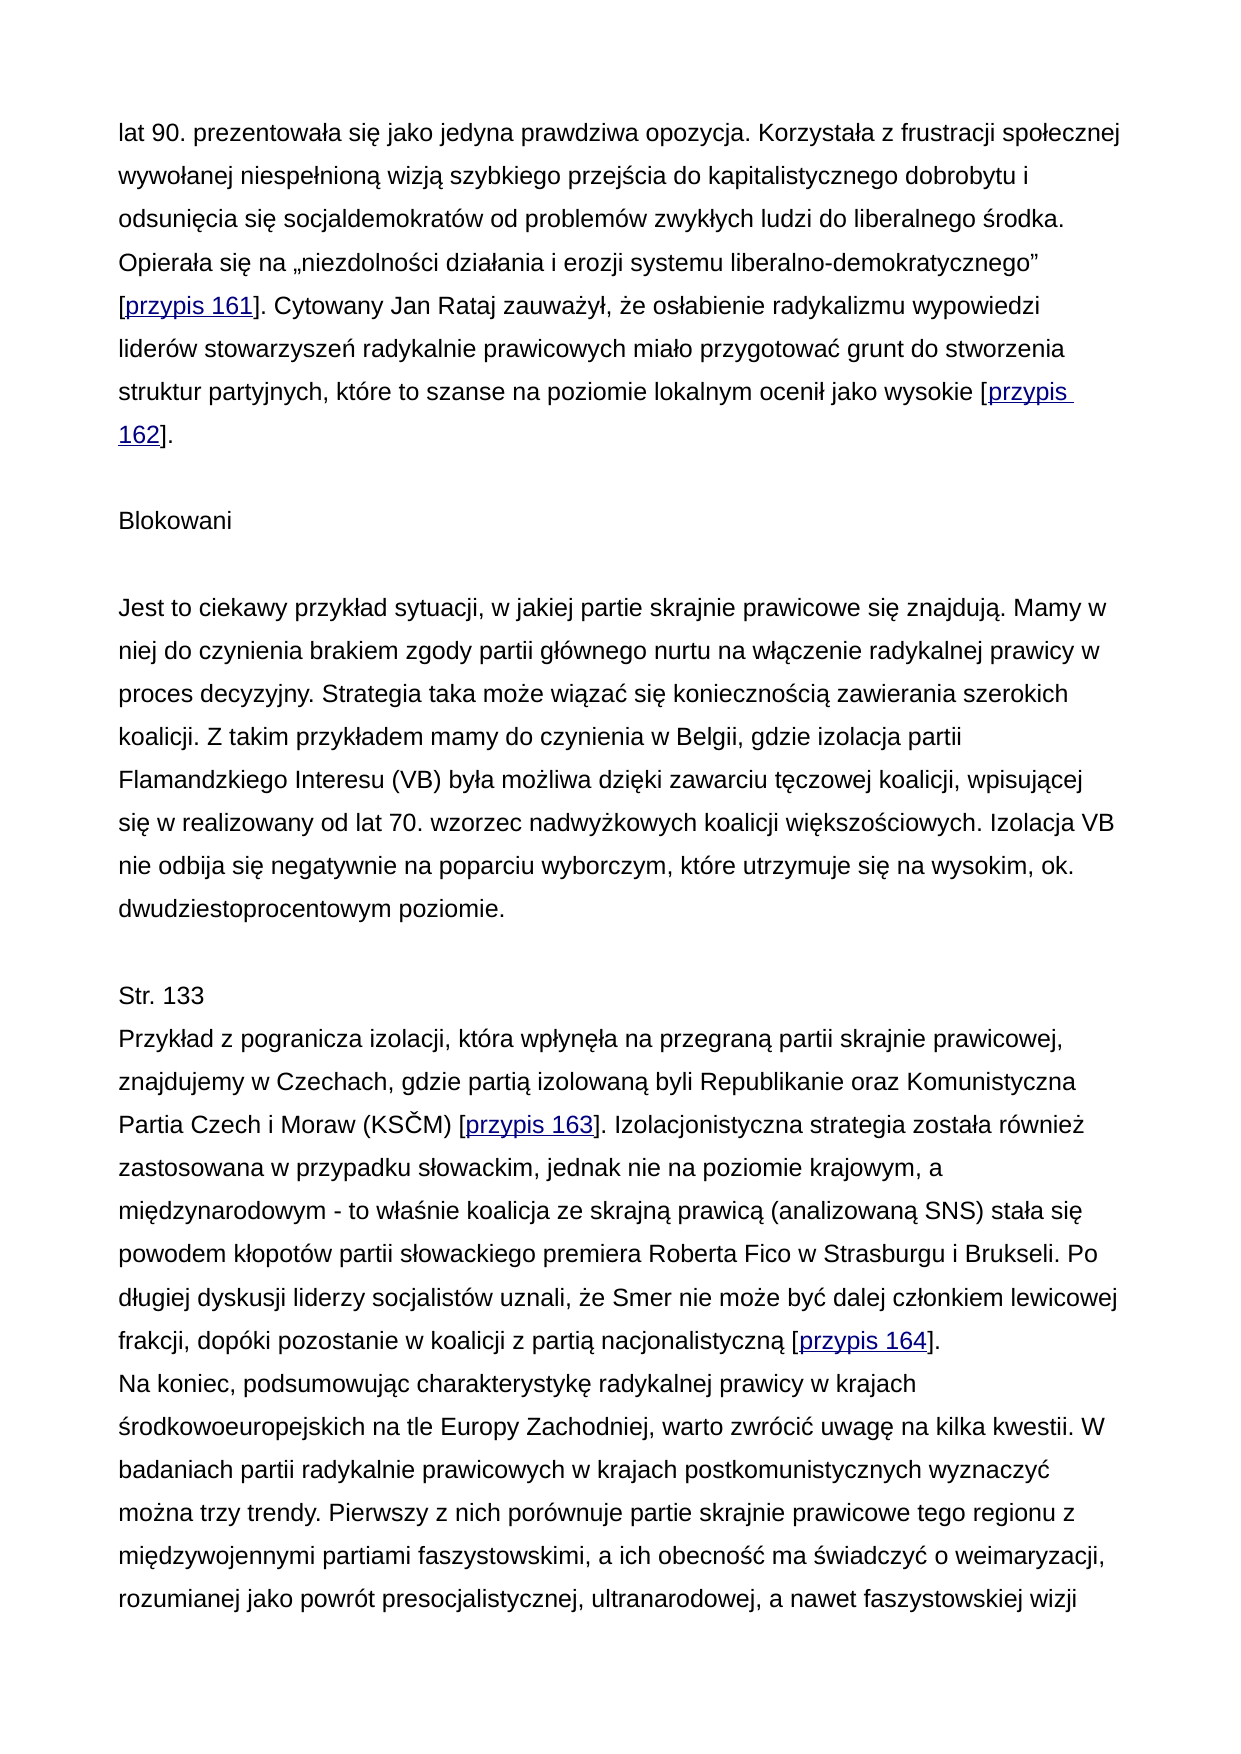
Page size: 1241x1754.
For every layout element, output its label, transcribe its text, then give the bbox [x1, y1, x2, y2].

text lat 90. prezentowała się jako jedyna prawdziwa opozycja. Korzystała z frustracji społecznej wywołanej niespełnioną wizją szybkiego przejścia do kapitalistycznego dobrobytu i odsunięcia się socjaldemokratów od problemów zwykłych ludzi do liberalnego środka. Opierała się na „niezdolności działania i erozji systemu liberalno-demokratycznego” [przypis 161]. Cytowany Jan Rataj zauważył, że osłabienie radykalizmu wypowiedzi liderów stowarzyszeń radykalnie prawicowych miało przygotować grunt do stworzenia struktur partyjnych, które to szanse na poziomie lokalnym ocenił jako wysokie [przypis 162]. [118, 118, 1122, 449]
text Na koniec, podsumowując charakterystykę radykalnej prawicy w krajach środkowoeuropejskich na tle Europy Zachodniej, warto zwrócić uwagę na kilka kwestii. W badaniach partii radykalnie prawicowych w krajach postkomunistycznych wyznaczyć można trzy trendy. Pierwszy z nich porównuje partie skrajnie prawicowe tego regionu z międzywojennymi partiami faszystowskimi, a ich obecność ma świadczyć o weimaryzacji, rozumianej jako powrót presocjalistycznej, ultranarodowej, a nawet faszystowskiej wizji [118, 1369, 1122, 1613]
text Jest to ciekawy przykład sytuacji, w jakiej partie skrajnie prawicowe się znajdują. Mamy w niej do czynienia brakiem zgody partii głównego nurtu na włączenie radykalnej prawicy w proces decyzyjny. Strategia taka może wiązać się koniecznością zawierania szerokich koalicji. Z takim przykładem mamy do czynienia w Belgii, gdzie izolacja partii Flamandzkiego Interesu (VB) była możliwa dzięki zawarciu tęczowej koalicji, wpisującej się w realizowany od lat 70. wzorzec nadwyżkowych koalicji większościowych. Izolacja VB nie odbija się negatywnie na poparciu wyborczym, które utrzymuje się na wysokim, ok. dwudziestoprocentowym poziomie. [118, 592, 1122, 923]
text Blokowani [118, 506, 1122, 535]
text Przykład z pogranicza izolacji, która wpłynęła na przegraną partii skrajnie prawicowej, znajdujemy w Czechach, gdzie partią izolowaną byli Republikanie oraz Komunistyczna Partia Czech i Moraw (KSČM) [przypis 163]. Izolacjonistyczna strategia została również zastosowana w przypadku słowackim, jednak nie na poziomie krajowym, a międzynarodowym - to właśnie koalicja ze skrajną prawicą (analizowaną SNS) stała się powodem kłopotów partii słowackiego premiera Roberta Fico w Strasburgu i Brukseli. Po długiej dyskusji liderzy socjalistów uznali, że Smer nie może być dalej członkiem lewicowej frakcji, dopóki pozostanie w koalicji z partią nacjonalistyczną [przypis 164]. [118, 1024, 1122, 1354]
text Str. 133 [118, 981, 1122, 1009]
